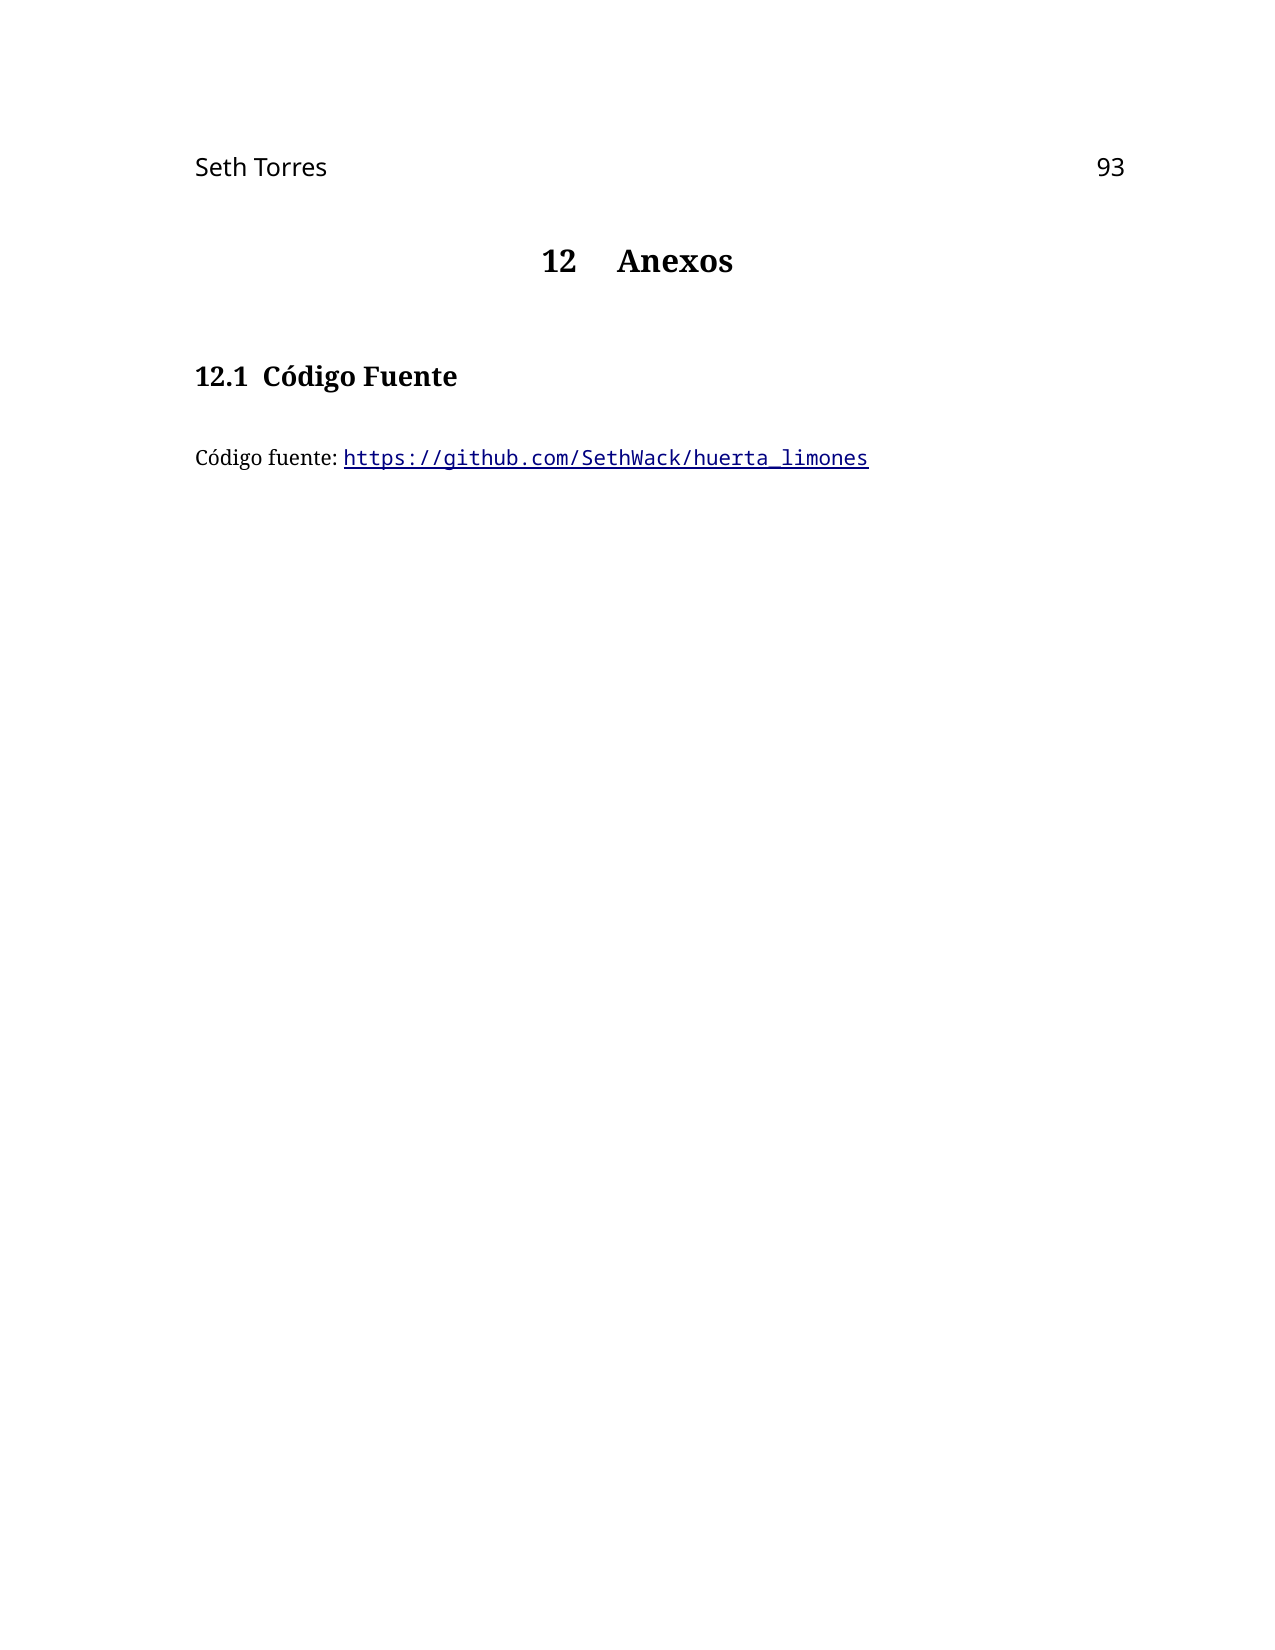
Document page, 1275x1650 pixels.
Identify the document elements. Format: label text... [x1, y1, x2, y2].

text Código fuente: https://github.com/SethWack/huerta_limones [150, 443, 1125, 472]
subtitle Anexos [150, 238, 1125, 281]
subtitle Código Fuente [150, 357, 1125, 394]
